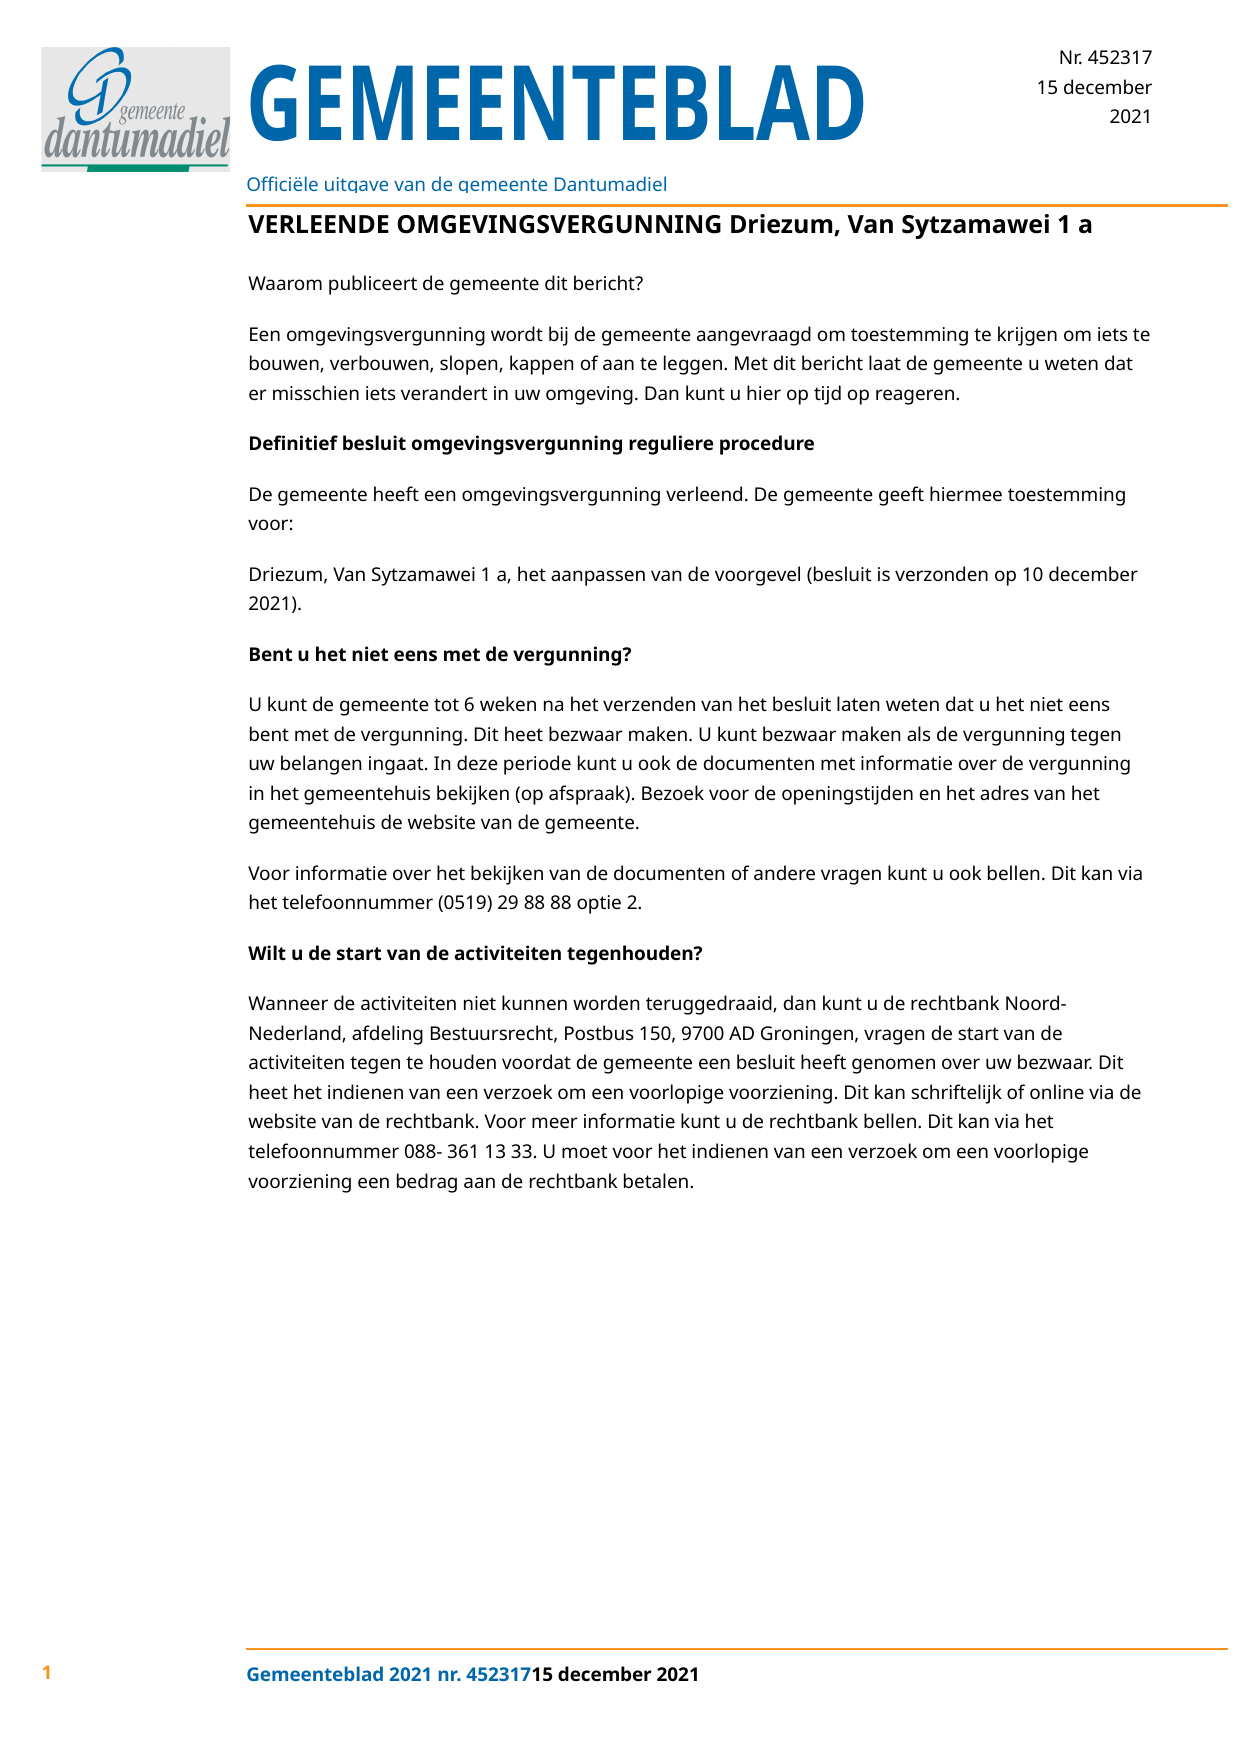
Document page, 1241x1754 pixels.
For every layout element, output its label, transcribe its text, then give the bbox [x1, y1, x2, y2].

text Bent u het niet eens met de vergunning? [248, 641, 1152, 666]
text Driezum, Van Sytzamawei 1 a, het aanpassen van de voorgevel (besluit is verzonden op 10 december 2021). [248, 561, 1152, 616]
text De gemeente heeft een omgevingsvergunning verleend. De gemeente geeft hiermee toestemming voor: [248, 481, 1152, 536]
text Definitief besluit omgevingsvergunning reguliere procedure [248, 430, 1152, 456]
text Voor informatie over het bekijken van de documenten of andere vragen kunt u ook bellen. Dit kan via het telefoonnummer (0519) 29 88 88 optie 2. [248, 860, 1152, 915]
text Waarom publiceert de gemeente dit bericht? [248, 270, 1152, 296]
text Wanneer de activiteiten niet kunnen worden teruggedraaid, dan kunt u de rechtbank Noord-Nederland, afdeling Bestuursrecht, Postbus 150, 9700 AD Groningen, vragen de start van de activiteiten tegen te houden voordat de gemeente een besluit heeft genomen over uw bezwaar. Dit heet het indienen van een verzoek om een voorlopige voorziening. Dit kan schriftelijk of online via de website van de rechtbank. Voor meer informatie kunt u de rechtbank bellen. Dit kan via het telefoonnummer 088- 361 13 33. U moet voor het indienen van een verzoek om een voorlopige voorziening een bedrag aan de rechtbank betalen. [248, 990, 1152, 1193]
text U kunt de gemeente tot 6 weken na het verzenden van het besluit laten weten dat u het niet eens bent met de vergunning. Dit heet bezwaar maken. U kunt bezwaar maken als de vergunning tegen uw belangen ingaat. In deze periode kunt u ook de documenten met informatie over de vergunning in het gemeentehuis bekijken (op afspraak). Bezoek voor de openingstijden en het adres van het gemeentehuis de website van de gemeente. [248, 691, 1152, 835]
text VERLEENDE OMGEVINGSVERGUNNING Driezum, Van Sytzamawei 1 a [248, 207, 1152, 241]
text Een omgevingsvergunning wordt bij de gemeente aangevraagd om toestemming te krijgen om iets te bouwen, verbouwen, slopen, kappen of aan te leggen. Met dit bericht laat de gemeente u weten dat er misschien iets verandert in uw omgeving. Dan kunt u hier op tijd op reageren. [248, 321, 1152, 406]
picture [41, 47, 231, 172]
text Wilt u de start van de activiteiten tegenhouden? [248, 940, 1152, 966]
